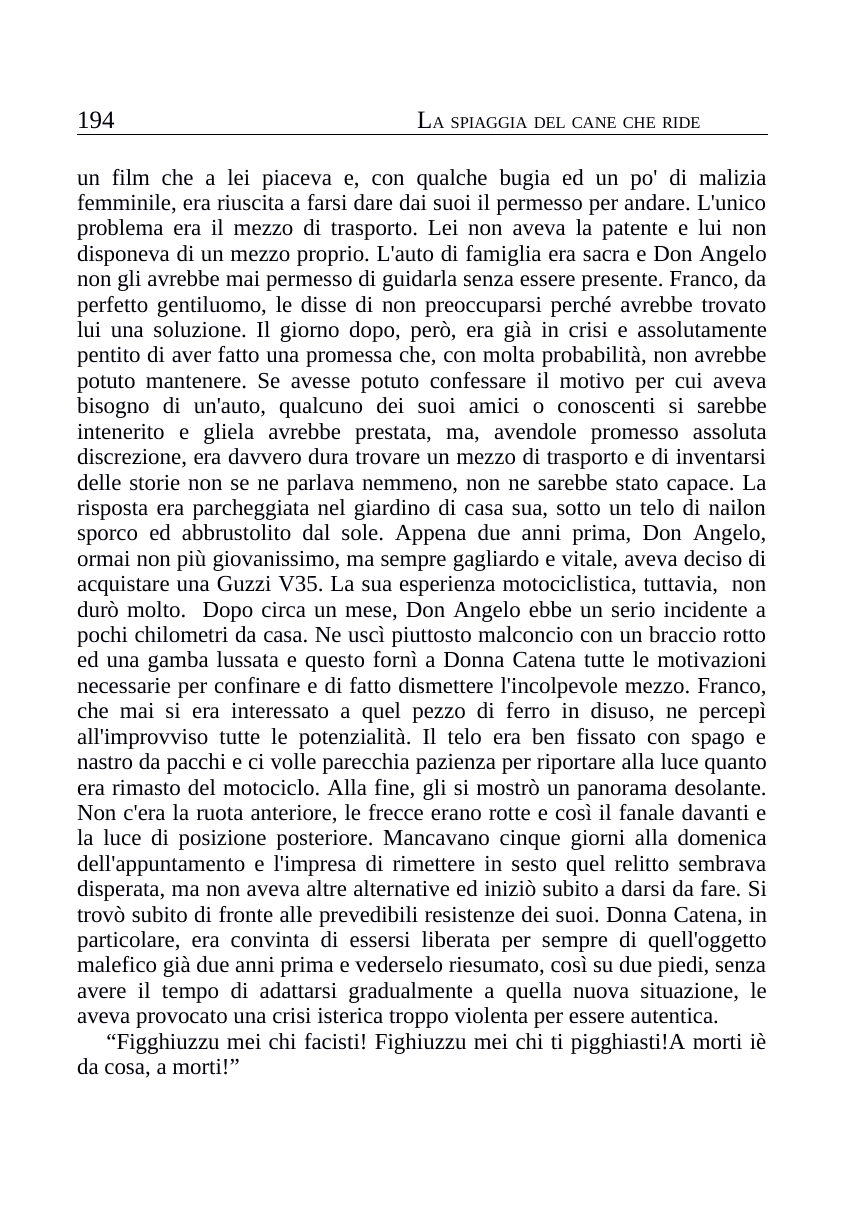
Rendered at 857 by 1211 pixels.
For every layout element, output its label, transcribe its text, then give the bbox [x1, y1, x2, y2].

text “Figghiuzzu mei chi facisti! Fighiuzzu mei chi ti pigghiasti!A morti iè da cosa, a morti!” [77, 1029, 768, 1079]
text un film che a lei piaceva e, con qualche bugia ed un po' di malizia femminile, era riuscita a farsi dare dai suoi il permesso per andare. L'unico problema era il mezzo di trasporto. Lei non aveva la patente e lui non disponeva di un mezzo proprio. L'auto di famiglia era sacra e Don Angelo non gli avrebbe mai permesso di guidarla senza essere presente. Franco, da perfetto gentiluomo, le disse di non preoccuparsi perché avrebbe trovato lui una soluzione. Il giorno dopo, però, era già in crisi e assolutamente pentito di aver fatto una promessa che, con molta probabilità, non avrebbe potuto mantenere. Se avesse potuto confessare il motivo per cui aveva bisogno di un'auto, qualcuno dei suoi amici o conoscenti si sarebbe intenerito e gliela avrebbe prestata, ma, avendole promesso assoluta discrezione, era davvero dura trovare un mezzo di trasporto e di inventarsi delle storie non se ne parlava nemmeno, non ne sarebbe stato capace. La risposta era parcheggiata nel giardino di casa sua, sotto un telo di nailon sporco ed abbrustolito dal sole. Appena due anni prima, Don Angelo, ormai non più giovanissimo, ma sempre gagliardo e vitale, aveva deciso di acquistare una Guzzi V35. La sua esperienza motociclistica, tuttavia, non durò molto. Dopo circa un mese, Don Angelo ebbe un serio incidente a pochi chilometri da casa. Ne uscì piuttosto malconcio con un braccio rotto ed una gamba lussata e questo fornì a Donna Catena tutte le motivazioni necessarie per confinare e di fatto dismettere l'incolpevole mezzo. Franco, che mai si era interessato a quel pezzo di ferro in disuso, ne percepì all'improvviso tutte le potenzialità. Il telo era ben fissato con spago e nastro da pacchi e ci volle parecchia pazienza per riportare alla luce quanto era rimasto del motociclo. Alla fine, gli si mostrò un panorama desolante. Non c'era la ruota anteriore, le frecce erano rotte e così il fanale davanti e la luce di posizione posteriore. Mancavano cinque giorni alla domenica dell'appuntamento e l'impresa di rimettere in sesto quel relitto sembrava disperata, ma non aveva altre alternative ed iniziò subito a darsi da fare. Si trovò subito di fronte alle prevedibili resistenze dei suoi. Donna Catena, in particolare, era convinta di essersi liberata per sempre di quell'oggetto malefico già due anni prima e vederselo riesumato, così su due piedi, senza avere il tempo di adattarsi gradualmente a quella nuova situazione, le aveva provocato una crisi isterica troppo violenta per essere autentica. [77, 164, 768, 1029]
